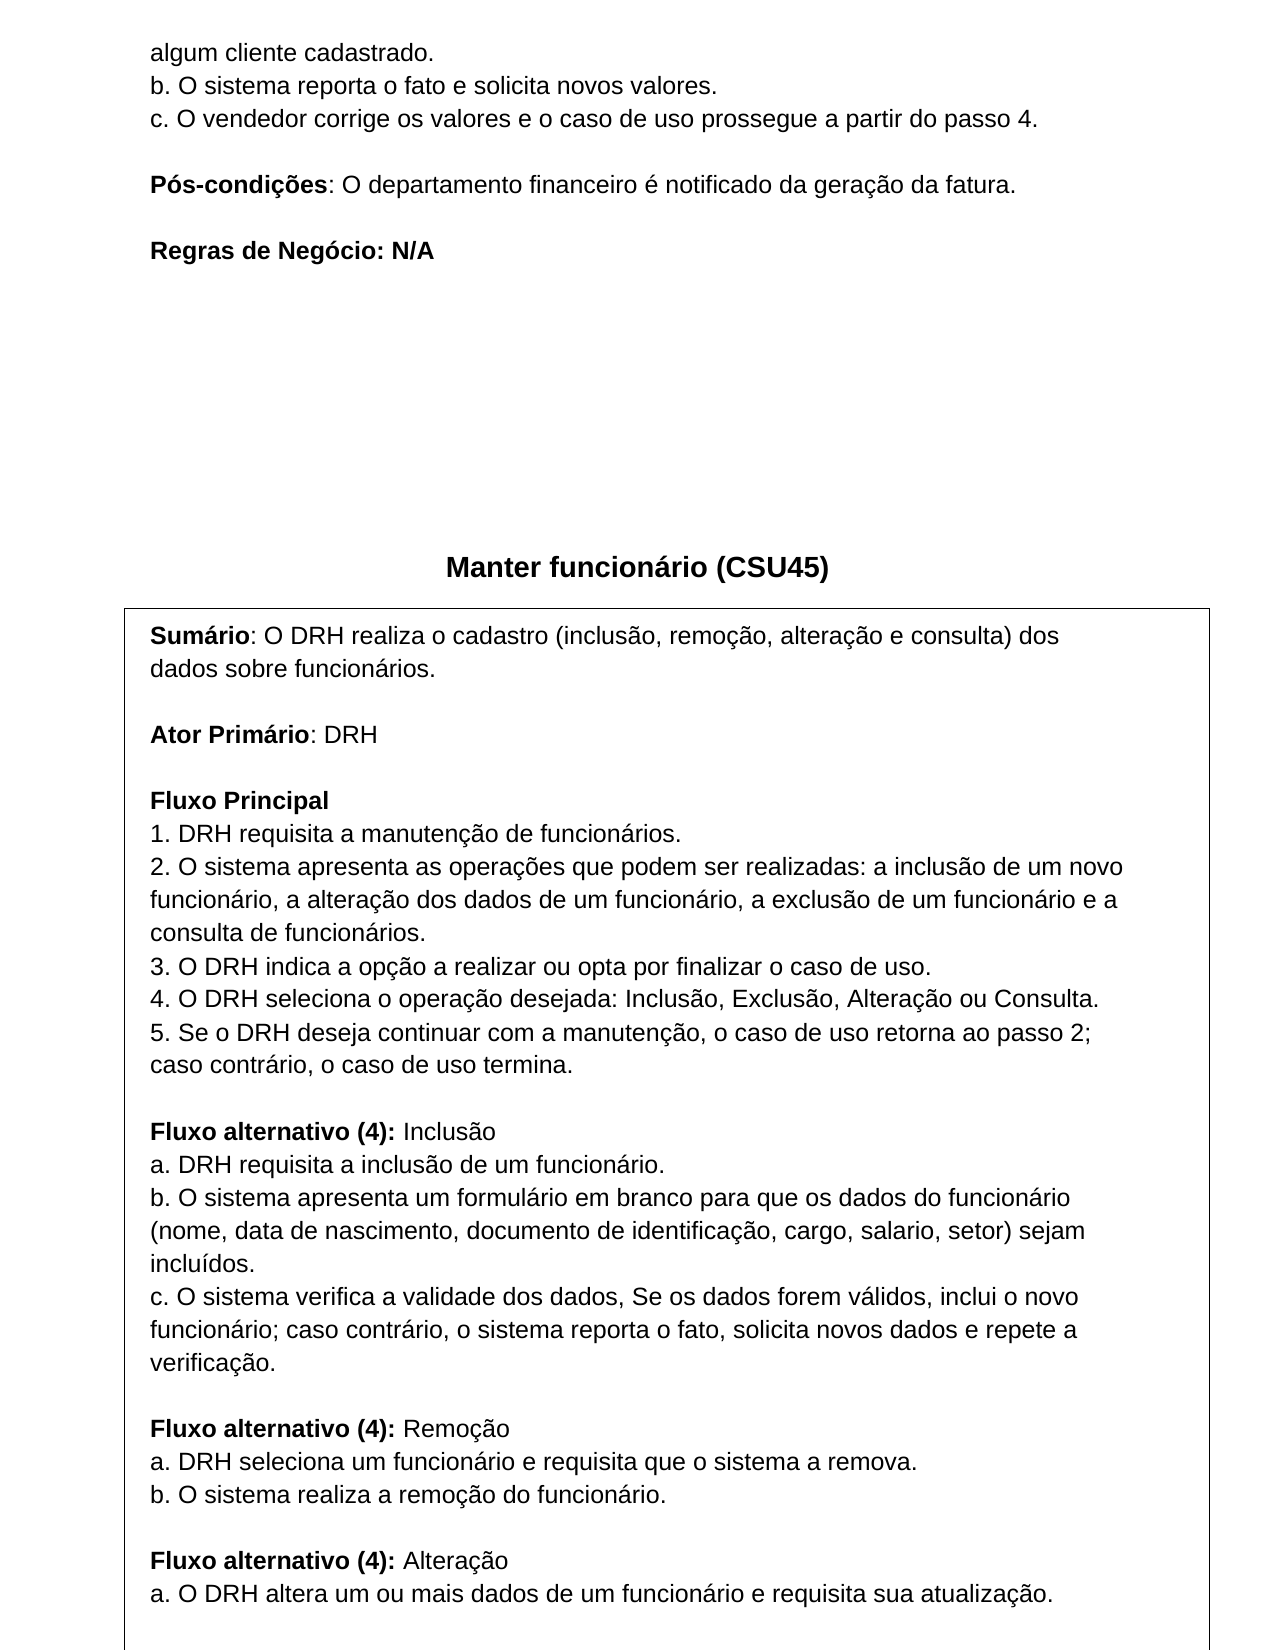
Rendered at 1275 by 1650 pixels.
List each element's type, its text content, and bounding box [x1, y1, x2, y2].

text Manter funcionário (CSU45) [150, 550, 1125, 583]
list algum cliente cadastrado. [150, 38, 1125, 67]
list DRH requisita a inclusão de um funcionário. [150, 1149, 1125, 1178]
text Fluxo Principal [150, 786, 1125, 815]
list O DRH altera um ou mais dados de um funcionário e requisita sua atualização. [150, 1579, 1125, 1608]
list O sistema reporta o fato e solicita novos valores. [150, 71, 1125, 99]
list O vendedor corrige os valores e o caso de uso prossegue a partir do passo 4. [150, 104, 1125, 133]
text Regras de Negócio: N/A [150, 236, 1125, 265]
text Sumário: O DRH realiza o cadastro (inclusão, remoção, alteração e consulta) dos dados sobre funcionários. [150, 621, 1125, 683]
list DRH seleciona um funcionário e requisita que o sistema a remova. [150, 1447, 1125, 1476]
text Fluxo alternativo (4): Alteração [150, 1546, 1125, 1574]
list Se o DRH deseja continuar com a manutenção, o caso de uso retorna ao passo 2; caso contrário, o caso de uso termina. [150, 1017, 1125, 1079]
list O sistema realiza a remoção do funcionário. [150, 1480, 1125, 1508]
text Ator Primário: DRH [150, 720, 1125, 749]
list O sistema apresenta as operações que podem ser realizadas: a inclusão de um novo funcionário, a alteração dos dados de um funcionário, a exclusão de um funcionário e a consulta de funcionários. [150, 852, 1125, 947]
list O sistema verifica a validade dos dados, Se os dados forem válidos, inclui o novo funcionário; caso contrário, o sistema reporta o fato, solicita novos dados e repete a verificação. [150, 1282, 1125, 1376]
list O sistema apresenta um formulário em branco para que os dados do funcionário (nome, data de nascimento, documento de identificação, cargo, salario, setor) sejam incluídos. [150, 1183, 1125, 1277]
list O DRH seleciona o operação desejada: Inclusão, Exclusão, Alteração ou Consulta. [150, 984, 1125, 1013]
list O DRH indica a opção a realizar ou opta por finalizar o caso de uso. [150, 951, 1125, 980]
text Pós-condições: O departamento financeiro é notificado da geração da fatura. [150, 170, 1125, 199]
list DRH requisita a manutenção de funcionários. [150, 819, 1125, 848]
text Fluxo alternativo (4): Inclusão [150, 1117, 1125, 1145]
text Fluxo alternativo (4): Remoção [150, 1414, 1125, 1442]
